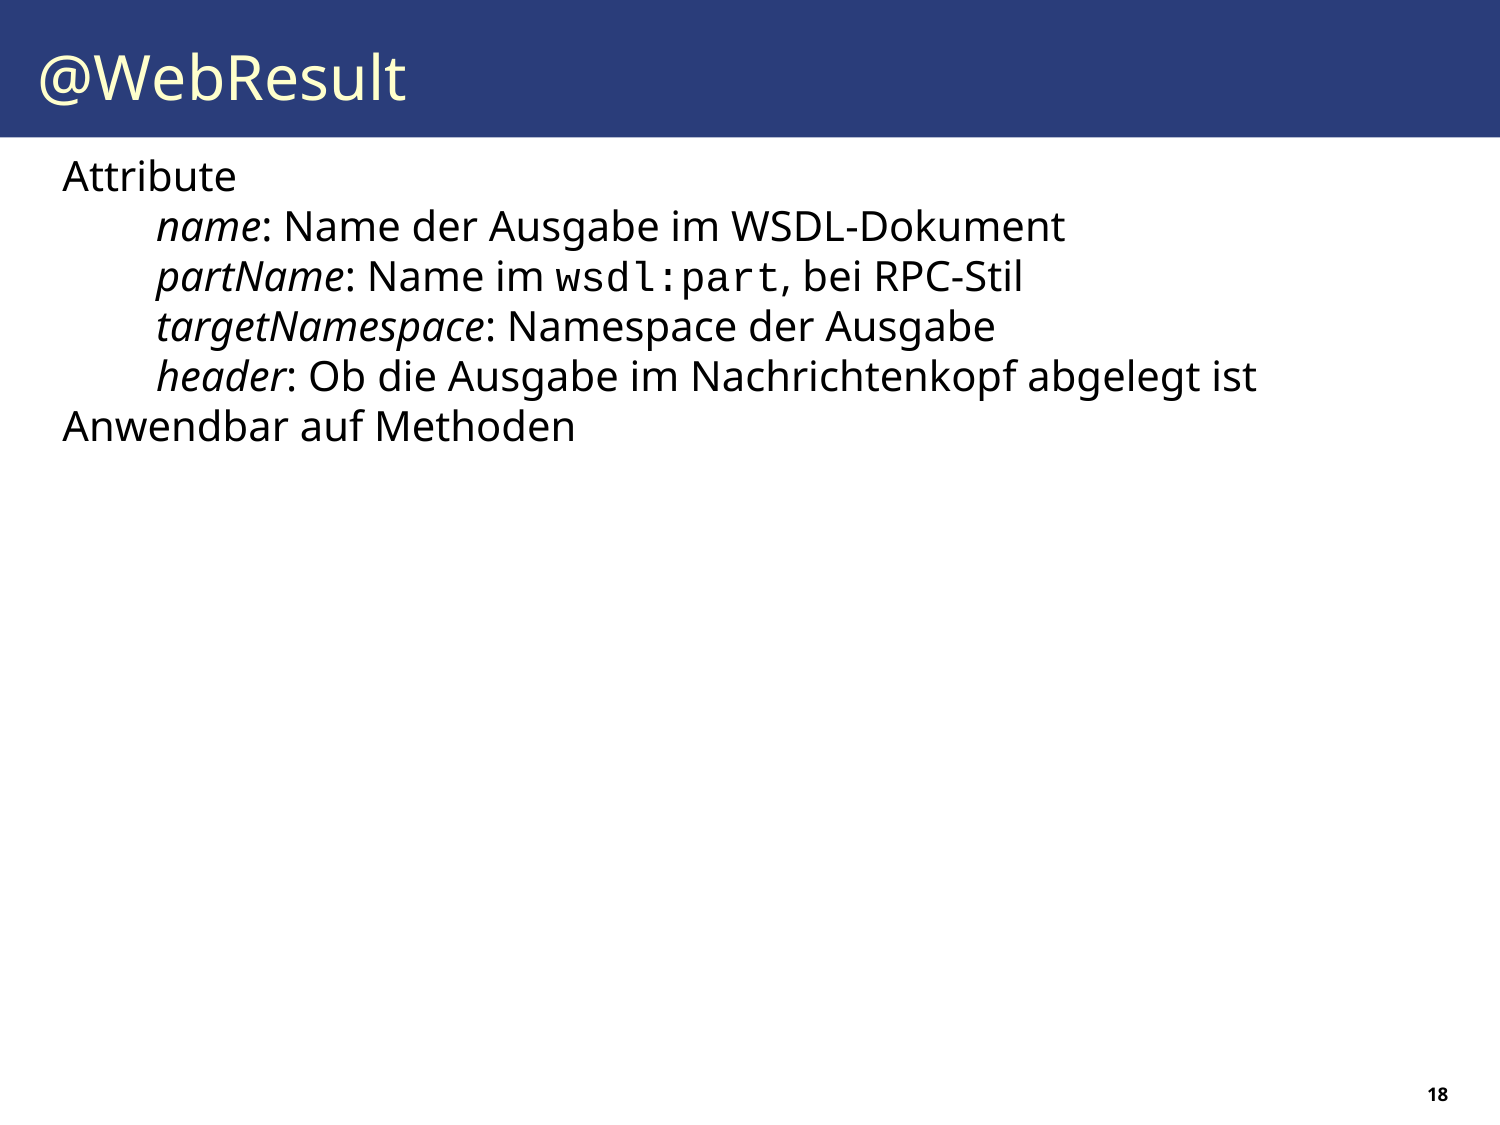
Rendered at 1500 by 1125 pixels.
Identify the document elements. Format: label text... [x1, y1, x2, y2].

text_box [1412, 1077, 1500, 1117]
text_box Attribute name: Name der Ausgabe im WSDL-Dokument partName: Name im wsdl:part, bei RPC-Stil targetNamespace: Namespace der Ausgabe header: Ob die Ausgabe im Nachrichtenkopf abgelegt ist Anwendbar auf Methoden [62, 149, 1450, 1088]
text_box @WebResult [37, 0, 1476, 151]
